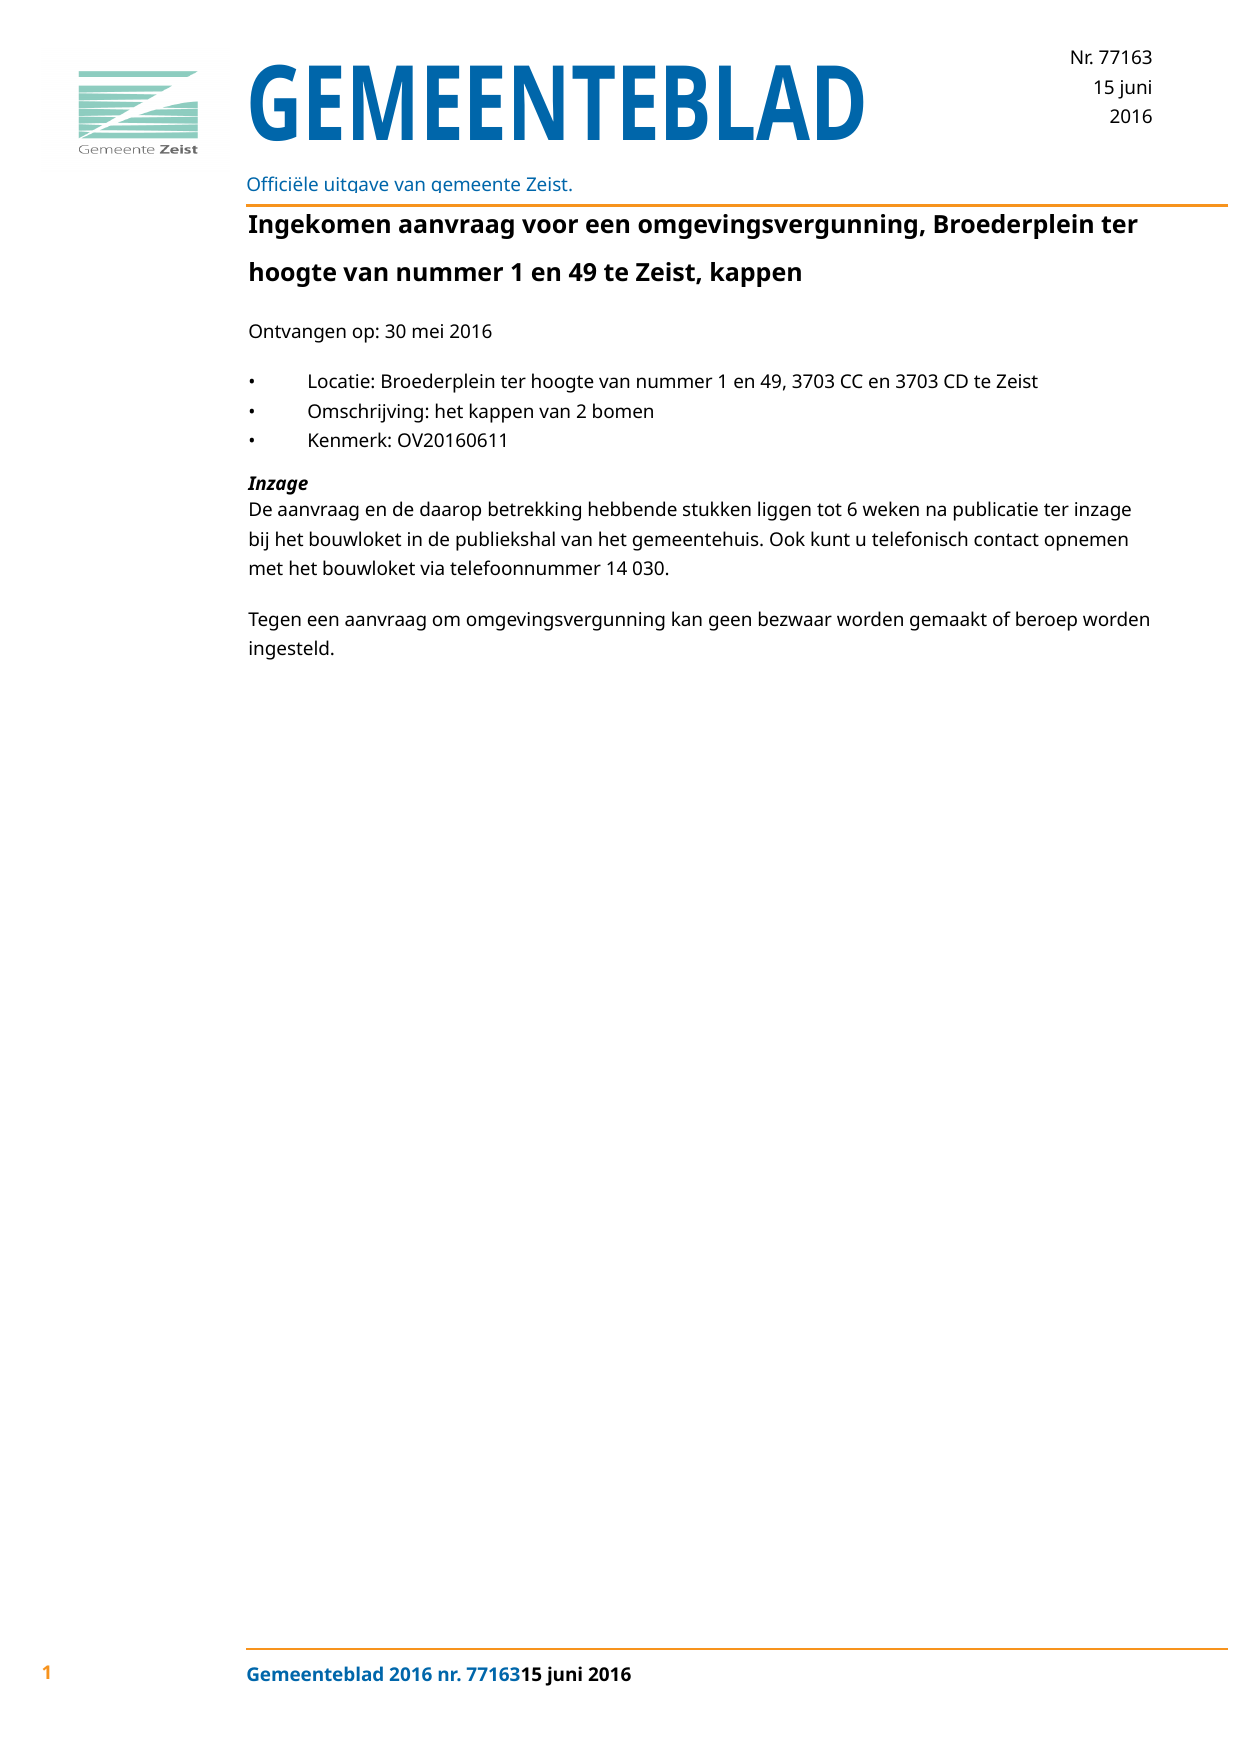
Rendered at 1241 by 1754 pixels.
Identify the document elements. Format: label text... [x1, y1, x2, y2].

list Kenmerk: OV20160611 [248, 427, 1152, 453]
text De aanvraag en de daarop betrekking hebbende stukken liggen tot 6 weken na publicatie ter inzage bij het bouwloket in de publiekshal van het gemeentehuis. Ook kunt u telefonisch contact opnemen met het bouwloket via telefoonnummer 14 030. [248, 496, 1152, 581]
text Ingekomen aanvraag voor een omgevingsvergunning, Broederplein ter hoogte van nummer 1 en 49 te Zeist, kappen [248, 207, 1152, 288]
text Ontvangen op: 30 mei 2016 [248, 318, 1152, 344]
text Inzage [248, 471, 1152, 496]
text Tegen een aanvraag om omgevingsvergunning kan geen bezwaar worden gemaakt of beroep worden ingesteld. [248, 606, 1152, 661]
list Omschrijving: het kappen van 2 bomen [248, 398, 1152, 424]
picture [41, 47, 231, 172]
list Locatie: Broederplein ter hoogte van nummer 1 en 49, 3703 CC en 3703 CD te Zeist [248, 368, 1152, 394]
